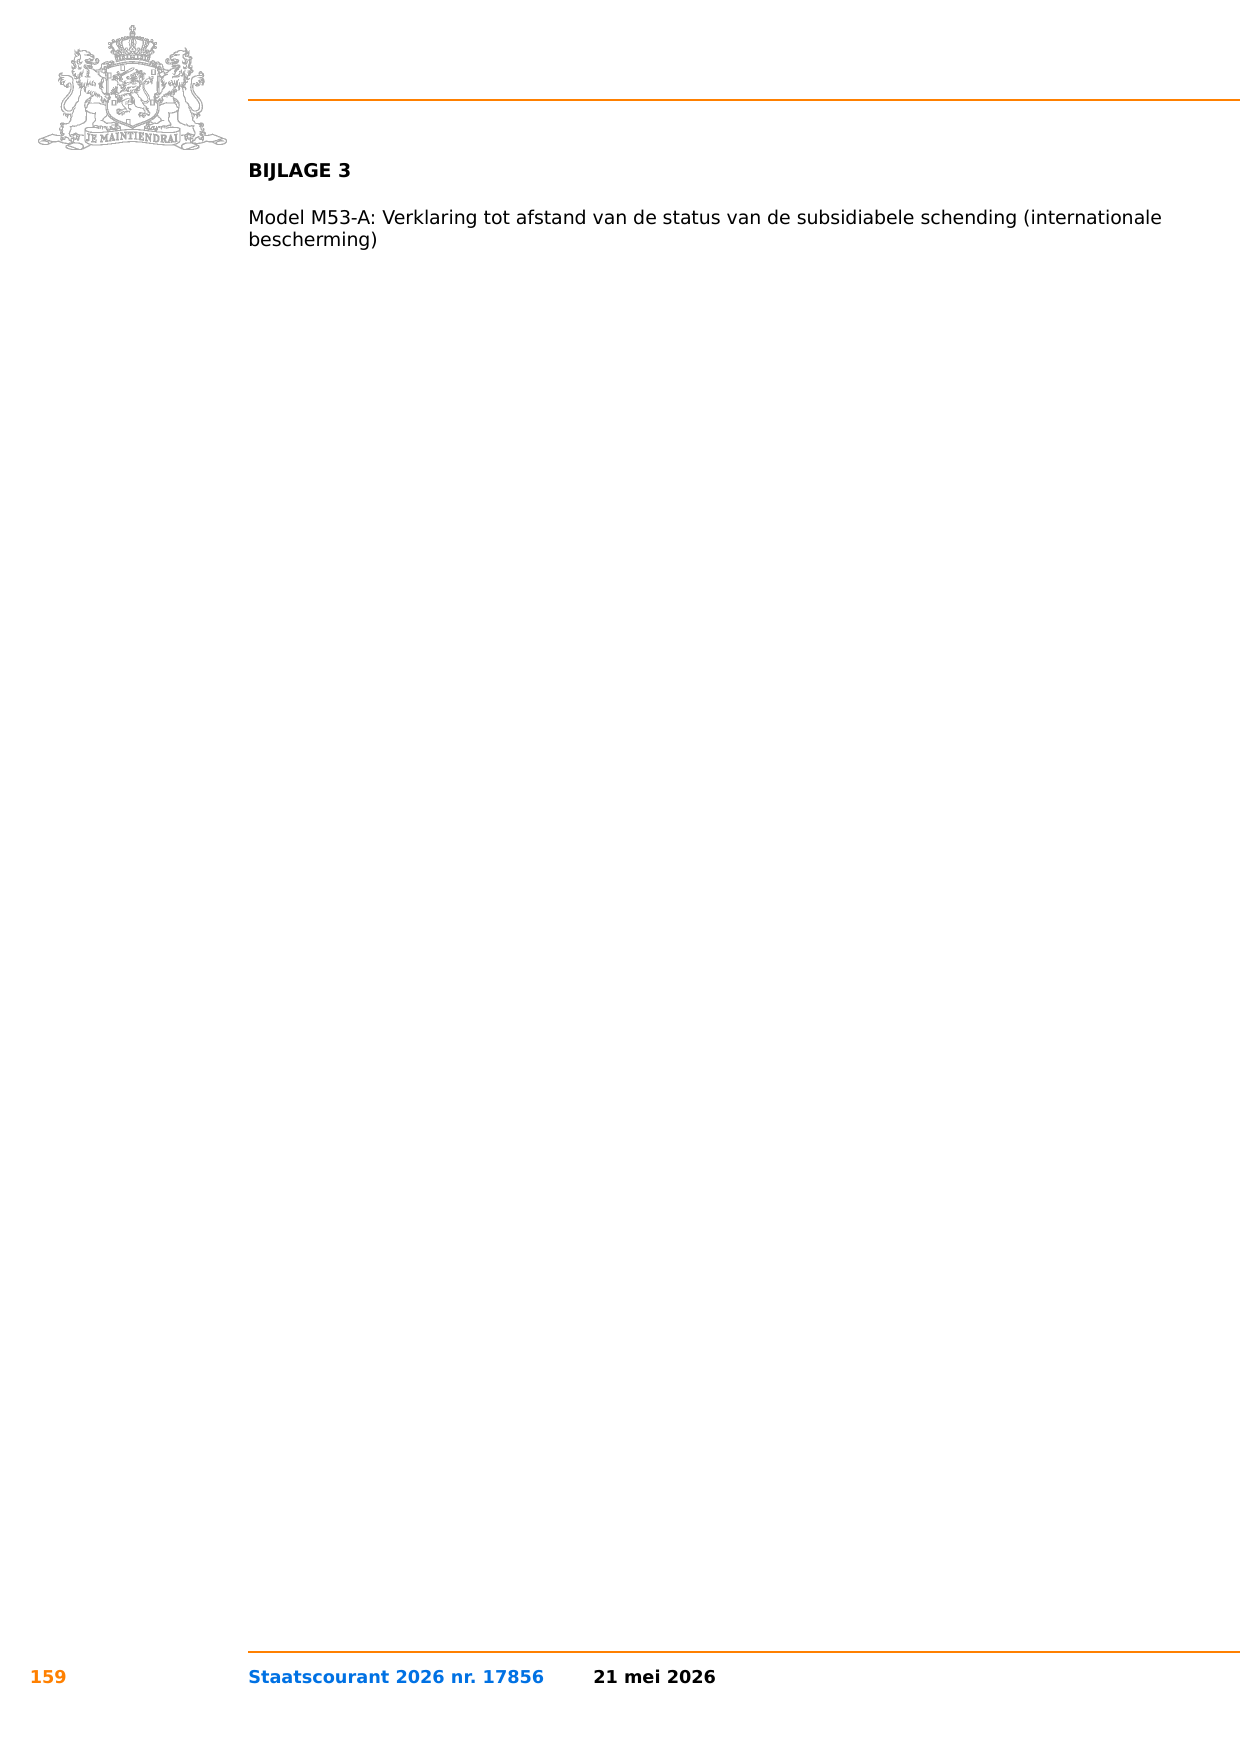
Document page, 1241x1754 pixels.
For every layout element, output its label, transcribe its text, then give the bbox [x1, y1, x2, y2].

picture [38, 25, 227, 150]
text Model M53-A: Verklaring tot afstand van de status van de subsidiabele schending (internationale bescherming) [248, 207, 1163, 251]
subtitle BIJLAGE 3 [248, 160, 1163, 182]
